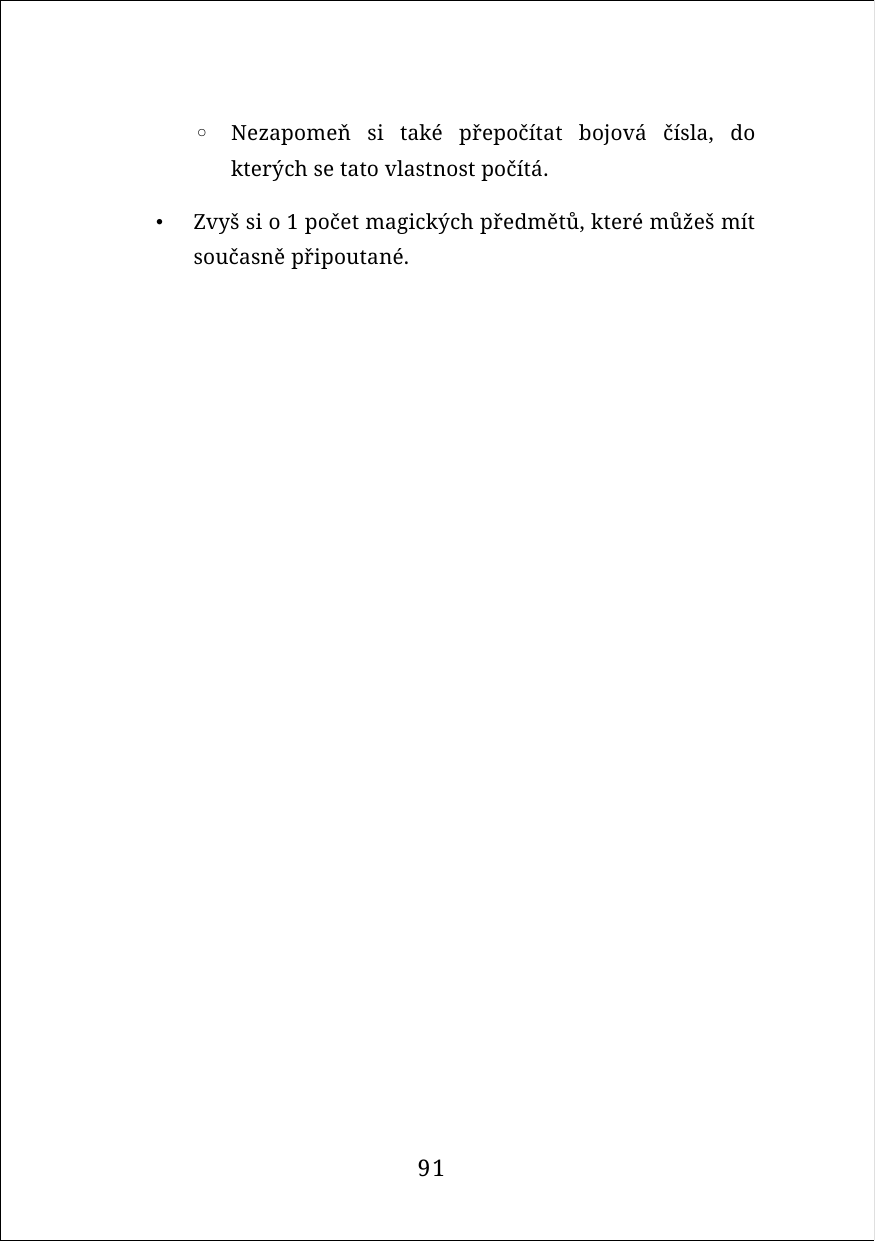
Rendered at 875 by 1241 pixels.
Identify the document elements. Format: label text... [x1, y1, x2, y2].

list Zvyš si o 1 počet magických předmětů, které můžeš mít současně připoutané. [156, 207, 756, 271]
list Nezapomeň si také přepočítat bojová čísla, do kterých se tato vlastnost počítá. [193, 118, 756, 182]
